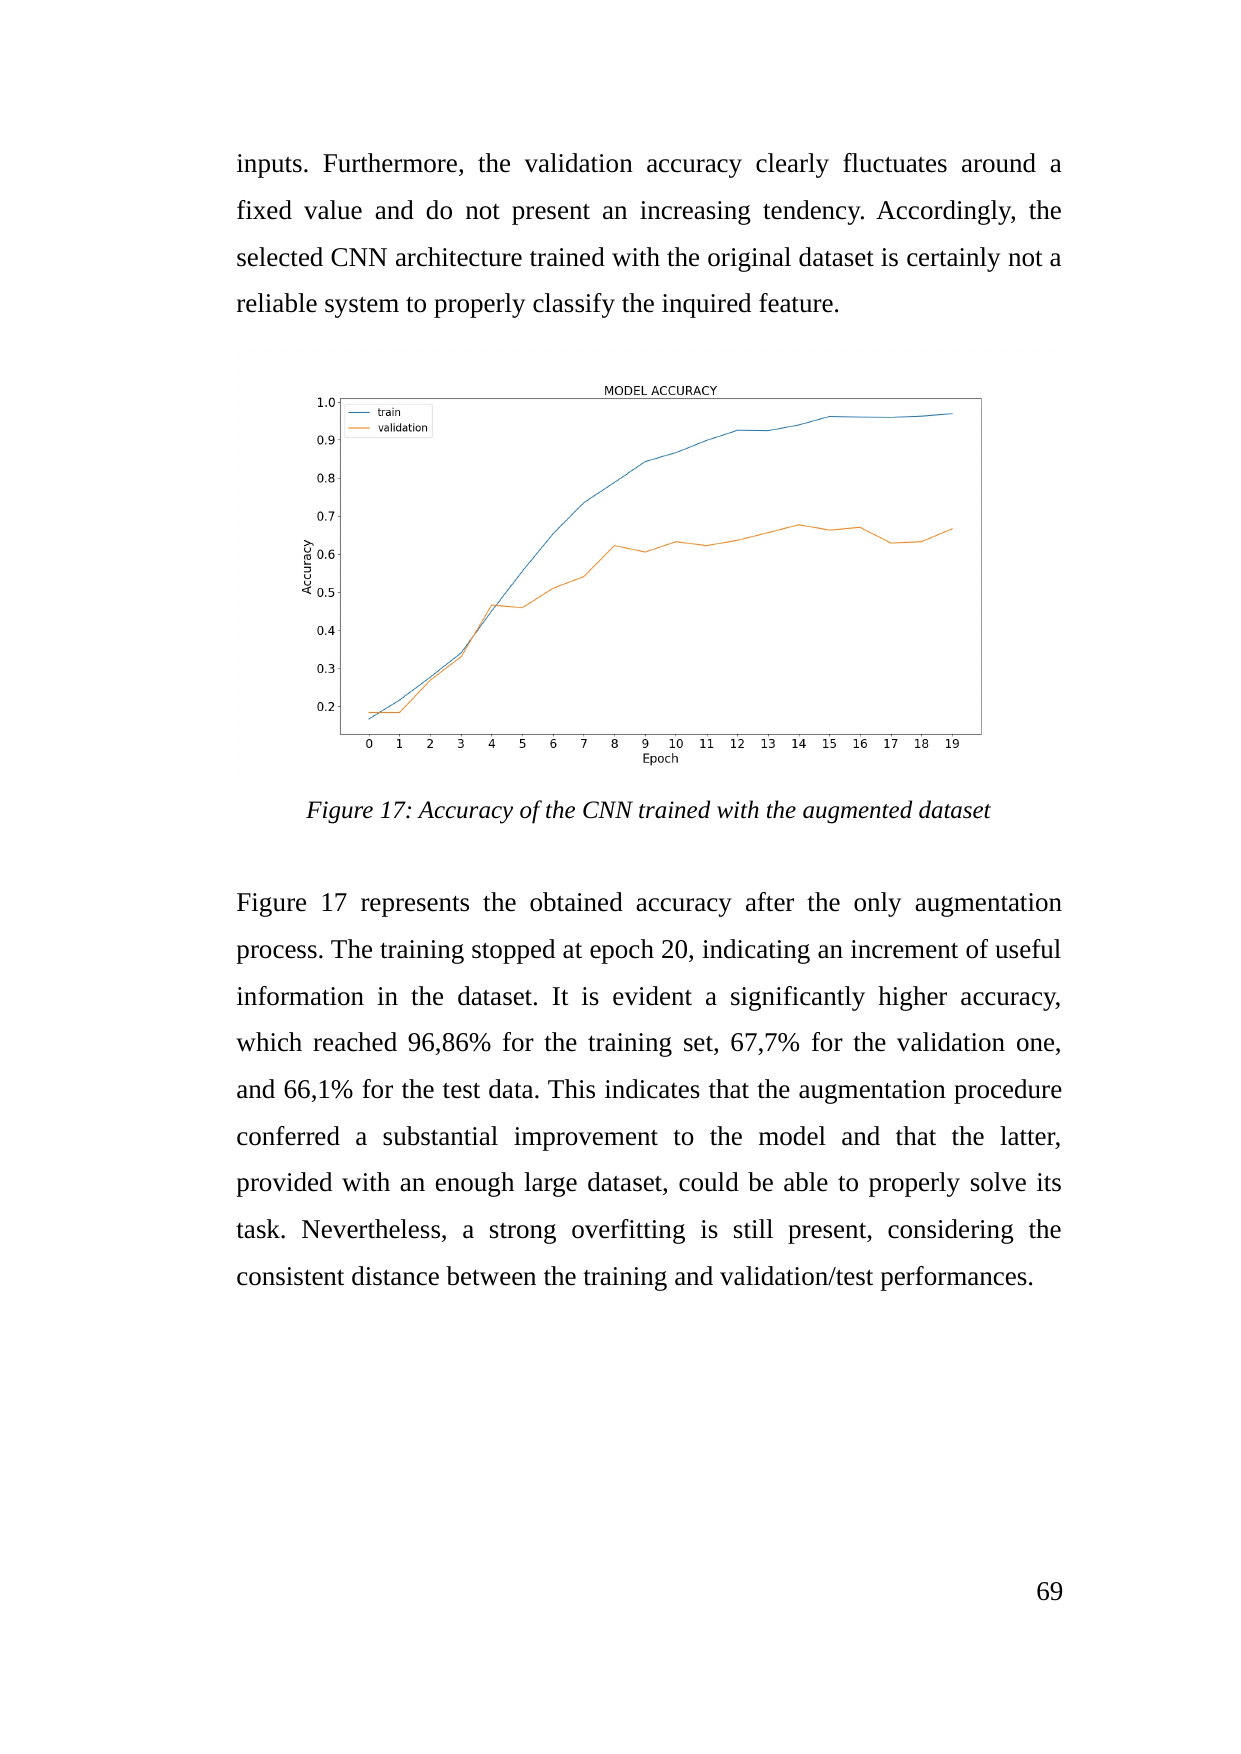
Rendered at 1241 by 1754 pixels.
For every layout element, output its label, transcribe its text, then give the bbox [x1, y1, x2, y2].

text Figure 17: Accuracy of the CNN trained with the augmented dataset [236, 782, 1063, 824]
picture [236, 346, 1063, 782]
text inputs. Furthermore, the validation accuracy clearly fluctuates around a fixed value and do not present an increasing tendency. Accordingly, the selected CNN architecture trained with the original dataset is certainly not a reliable system to properly classify the inquired feature. [236, 148, 1063, 319]
text Figure 17 represents the obtained accuracy after the only augmentation process. The training stopped at epoch 20, indicating an increment of useful information in the dataset. It is evident a significantly higher accuracy, which reached 96,86% for the training set, 67,7% for the validation one, and 66,1% for the test data. This indicates that the augmentation procedure conferred a substantial improvement to the model and that the latter, provided with an enough large dataset, could be able to properly solve its task. Nevertheless, a strong overfitting is still present, considering the consistent distance between the training and validation/test performances. [236, 887, 1063, 1291]
